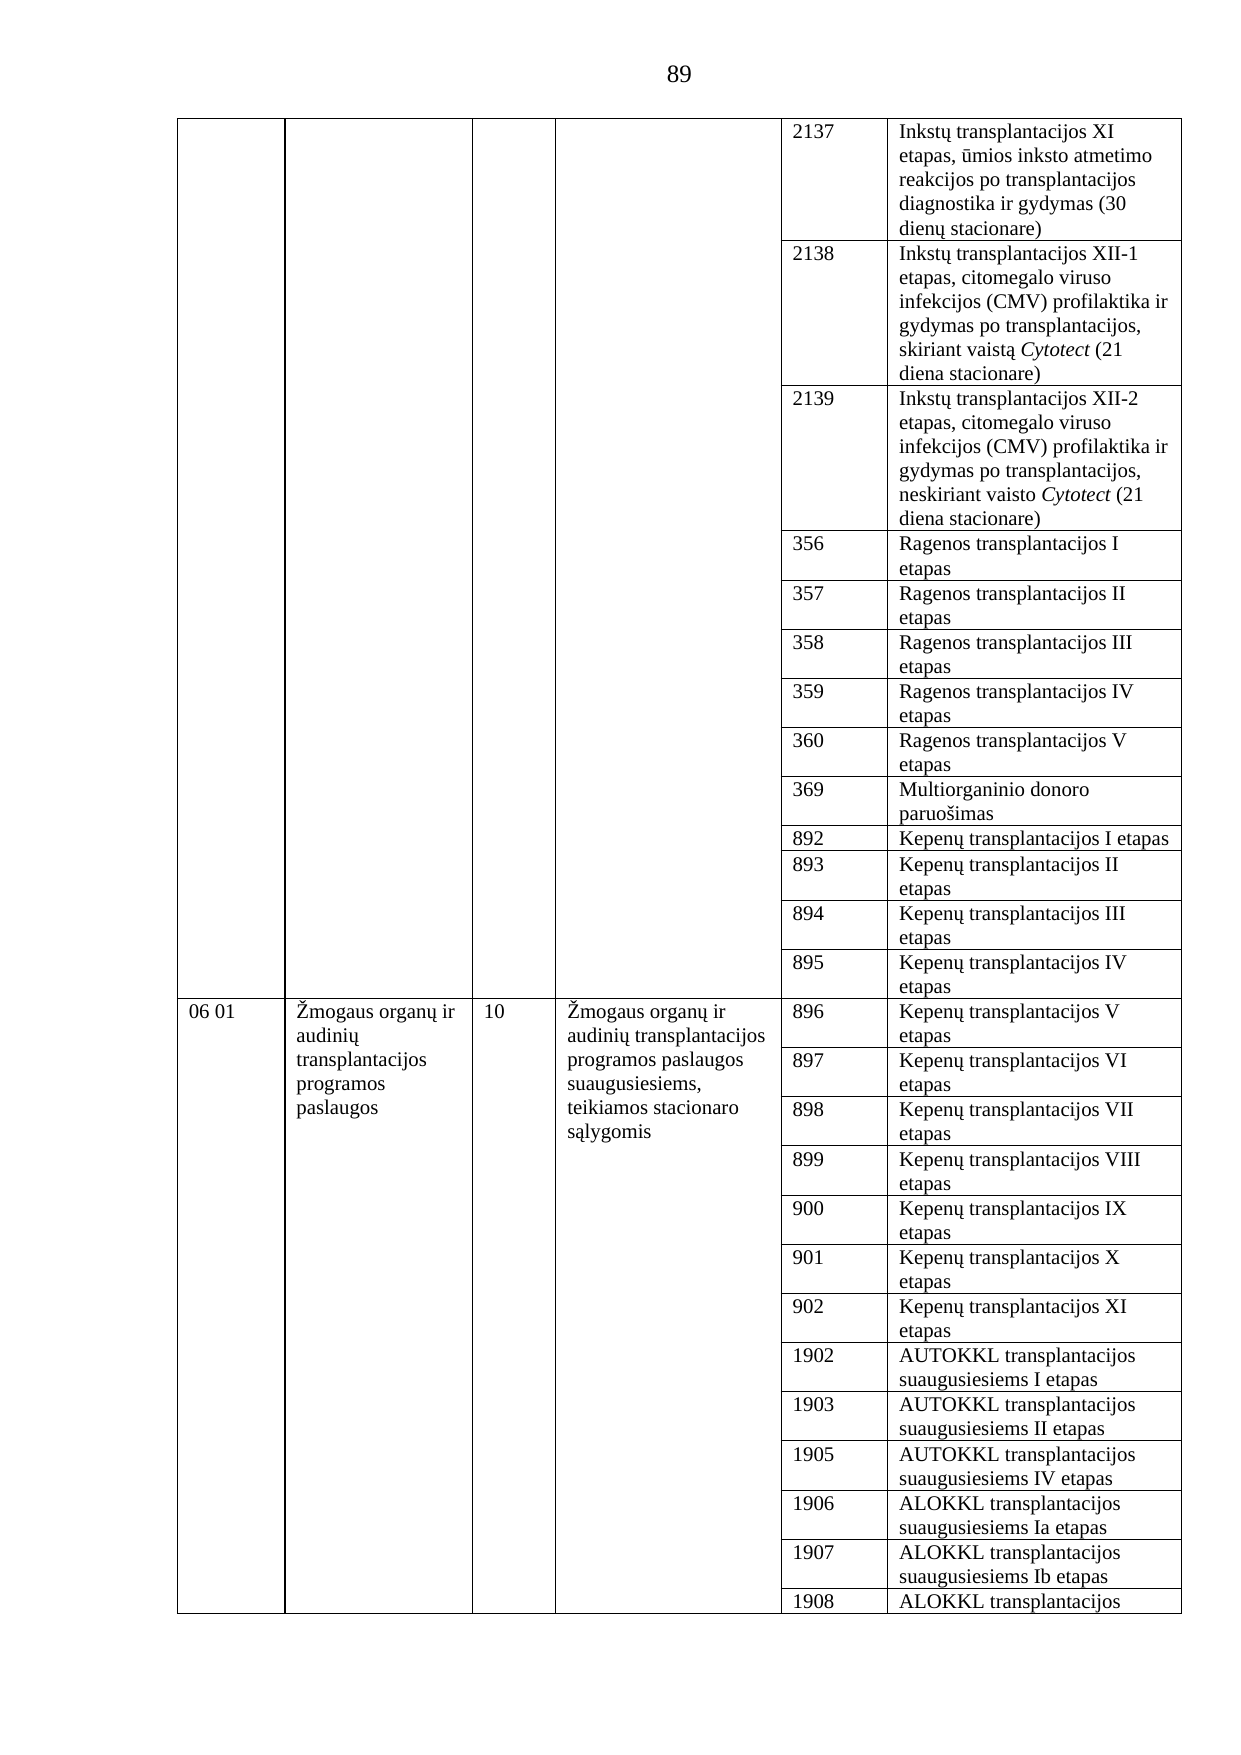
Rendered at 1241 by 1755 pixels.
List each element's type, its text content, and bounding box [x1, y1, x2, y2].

table_cell 369 [782, 777, 887, 825]
table_cell 897 [782, 1048, 887, 1096]
table_cell Ragenos transplantacijos V etapas [888, 728, 1181, 776]
table_cell Kepenų transplantacijos V etapas [888, 999, 1181, 1047]
table_cell Multiorganinio donoro paruošimas [888, 777, 1181, 825]
table_cell Kepenų transplantacijos VIII etapas [888, 1146, 1181, 1194]
table_cell Kepenų transplantacijos XI etapas [888, 1294, 1181, 1342]
table_cell Ragenos transplantacijos II etapas [888, 581, 1181, 629]
table_cell AUTOKKL transplantacijos suaugusiesiems II etapas [888, 1392, 1181, 1440]
table_cell 2138 [782, 241, 887, 385]
table_cell [473, 119, 555, 998]
table_cell Kepenų transplantacijos VII etapas [888, 1097, 1181, 1145]
table_cell 901 [782, 1245, 887, 1293]
table_cell [286, 119, 472, 998]
table_cell Kepenų transplantacijos IX etapas [888, 1196, 1181, 1244]
table_cell 893 [782, 851, 887, 899]
table_cell Inkstų transplantacijos XII-1 etapas, citomegalo viruso infekcijos (CMV) profilaktika ir gydymas po transplantacijos, skiriant vaistą Cytotect (21 diena stacionare) [888, 241, 1181, 385]
table_cell 902 [782, 1294, 887, 1342]
table_cell 1906 [782, 1491, 887, 1539]
table_cell ALOKKL transplantacijos [888, 1589, 1181, 1613]
table_cell 357 [782, 581, 887, 629]
table_cell Kepenų transplantacijos II etapas [888, 851, 1181, 899]
table_cell [556, 119, 781, 998]
table_cell Ragenos transplantacijos IV etapas [888, 679, 1181, 727]
table_cell 358 [782, 630, 887, 678]
table_cell AUTOKKL transplantacijos suaugusiesiems I etapas [888, 1343, 1181, 1391]
table_cell Žmogaus organų ir audinių transplantacijos programos paslaugos [286, 999, 472, 1613]
table_cell Kepenų transplantacijos X etapas [888, 1245, 1181, 1293]
table_cell 1903 [782, 1392, 887, 1440]
table_cell 1902 [782, 1343, 887, 1391]
table_cell ALOKKL transplantacijos suaugusiesiems Ia etapas [888, 1491, 1181, 1539]
table_cell 892 [782, 826, 887, 850]
table_cell ALOKKL transplantacijos suaugusiesiems Ib etapas [888, 1540, 1181, 1588]
table_cell 899 [782, 1146, 887, 1194]
table_cell Ragenos transplantacijos III etapas [888, 630, 1181, 678]
table_cell Kepenų transplantacijos VI etapas [888, 1048, 1181, 1096]
table_cell 1905 [782, 1441, 887, 1489]
table_cell 2139 [782, 386, 887, 530]
table_cell Kepenų transplantacijos I etapas [888, 826, 1181, 850]
table_cell 10 [473, 999, 555, 1613]
table_cell 895 [782, 950, 887, 998]
table_cell [178, 119, 284, 998]
table_cell 896 [782, 999, 887, 1047]
table_cell Inkstų transplantacijos XI etapas, ūmios inksto atmetimo reakcijos po transplantacijos diagnostika ir gydymas (30 dienų stacionare) [888, 119, 1181, 239]
table_cell Ragenos transplantacijos I etapas [888, 531, 1181, 579]
table_cell 360 [782, 728, 887, 776]
table_cell 359 [782, 679, 887, 727]
table_cell 900 [782, 1196, 887, 1244]
table_cell Žmogaus organų ir audinių transplantacijos programos paslaugos suaugusiesiems, teikiamos stacionaro sąlygomis [556, 999, 781, 1613]
table_cell Inkstų transplantacijos XII-2 etapas, citomegalo viruso infekcijos (CMV) profilaktika ir gydymas po transplantacijos, neskiriant vaisto Cytotect (21 diena stacionare) [888, 386, 1181, 530]
table_cell 1907 [782, 1540, 887, 1588]
table_cell Kepenų transplantacijos IV etapas [888, 950, 1181, 998]
table_cell 898 [782, 1097, 887, 1145]
table_cell 894 [782, 901, 887, 949]
table_cell 06 01 [178, 999, 284, 1613]
table_cell 2137 [782, 119, 887, 239]
table_cell 1908 [782, 1589, 887, 1613]
table_cell Kepenų transplantacijos III etapas [888, 901, 1181, 949]
table_cell 356 [782, 531, 887, 579]
table_cell AUTOKKL transplantacijos suaugusiesiems IV etapas [888, 1441, 1181, 1489]
